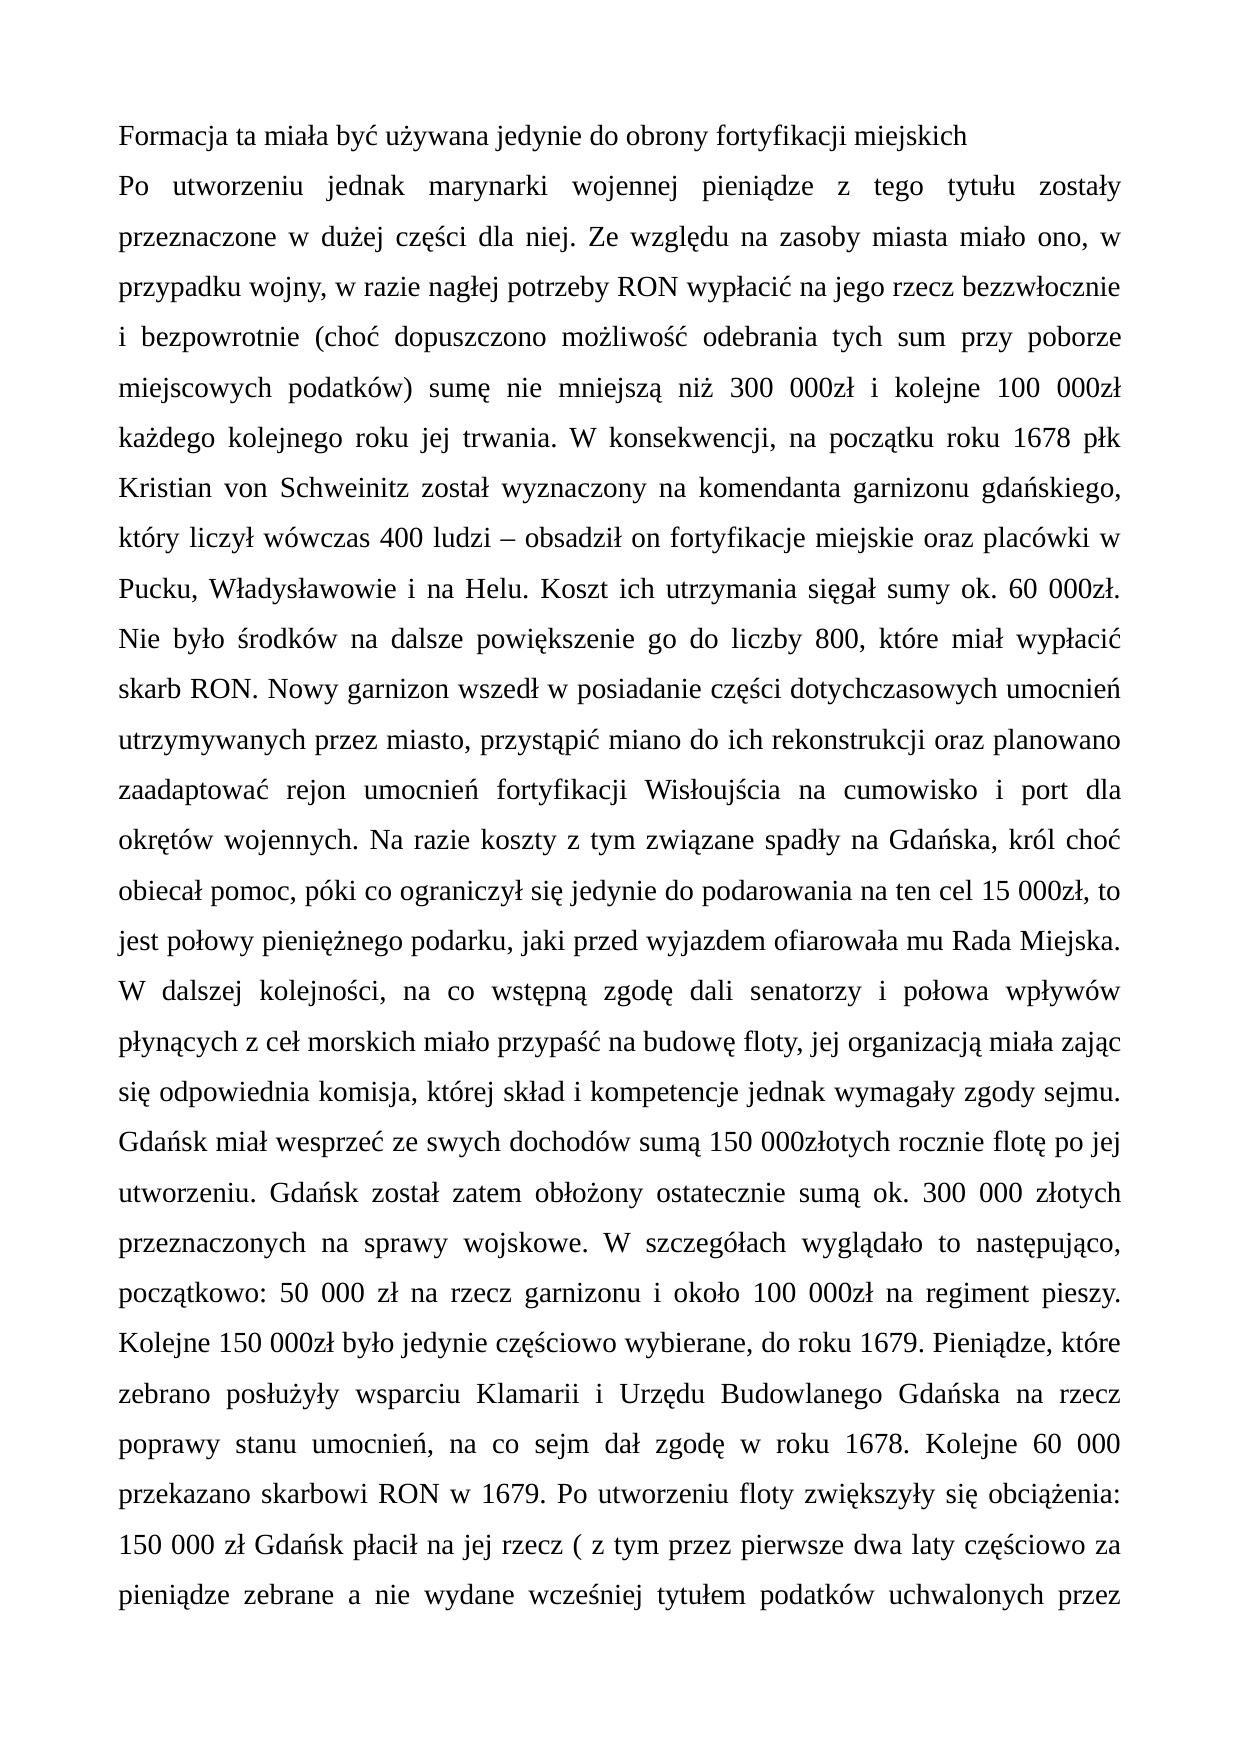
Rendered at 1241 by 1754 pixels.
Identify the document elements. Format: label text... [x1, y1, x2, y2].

text Po utworzeniu jednak marynarki wojennej pieniądze z tego tytułu zostały przeznaczone w dużej części dla niej. Ze względu na zasoby miasta miało ono, w przypadku wojny, w razie nagłej potrzeby RON wypłacić na jego rzecz bezzwłocznie i bezpowrotnie (choć dopuszczono możliwość odebrania tych sum przy poborze miejscowych podatków) sumę nie mniejszą niż 300 000zł i kolejne 100 000zł każdego kolejnego roku jej trwania. W konsekwencji, na początku roku 1678 płk Kristian von Schweinitz został wyznaczony na komendanta garnizonu gdańskiego, który liczył wówczas 400 ludzi – obsadził on fortyfikacje miejskie oraz placówki w Pucku, Władysławowie i na Helu. Koszt ich utrzymania sięgał sumy ok. 60 000zł. Nie było środków na dalsze powiększenie go do liczby 800, które miał wypłacić skarb RON. Nowy garnizon wszedł w posiadanie części dotychczasowych umocnień utrzymywanych przez miasto, przystąpić miano do ich rekonstrukcji oraz planowano zaadaptować rejon umocnień fortyfikacji Wisłoujścia na cumowisko i port dla okrętów wojennych. Na razie koszty z tym związane spadły na Gdańska, król choć obiecał pomoc, póki co ograniczył się jedynie do podarowania na ten cel 15 000zł, to jest połowy pieniężnego podarku, jaki przed wyjazdem ofiarowała mu Rada Miejska. W dalszej kolejności, na co wstępną zgodę dali senatorzy i połowa wpływów płynących z ceł morskich miało przypaść na budowę floty, jej organizacją miała zając się odpowiednia komisja, której skład i kompetencje jednak wymagały zgody sejmu. Gdańsk miał wesprzeć ze swych dochodów sumą 150 000złotych rocznie flotę po jej utworzeniu. Gdańsk został zatem obłożony ostatecznie sumą ok. 300 000 złotych przeznaczonych na sprawy wojskowe. W szczegółach wyglądało to następująco, początkowo: 50 000 zł na rzecz garnizonu i około 100 000zł na regiment pieszy. Kolejne 150 000zł było jedynie częściowo wybierane, do roku 1679. Pieniądze, które zebrano posłużyły wsparciu Klamarii i Urzędu Budowlanego Gdańska na rzecz poprawy stanu umocnień, na co sejm dał zgodę w roku 1678. Kolejne 60 000 przekazano skarbowi RON w 1679. Po utworzeniu floty zwiększyły się obciążenia: 150 000 zł Gdańsk płacił na jej rzecz ( z tym przez pierwsze dwa laty częściowo za pieniądze zebrane a nie wydane wcześniej tytułem podatków uchwalonych przez [118, 168, 1122, 1611]
text Formacja ta miała być używana jedynie do obrony fortyfikacji miejskich [118, 118, 1122, 152]
